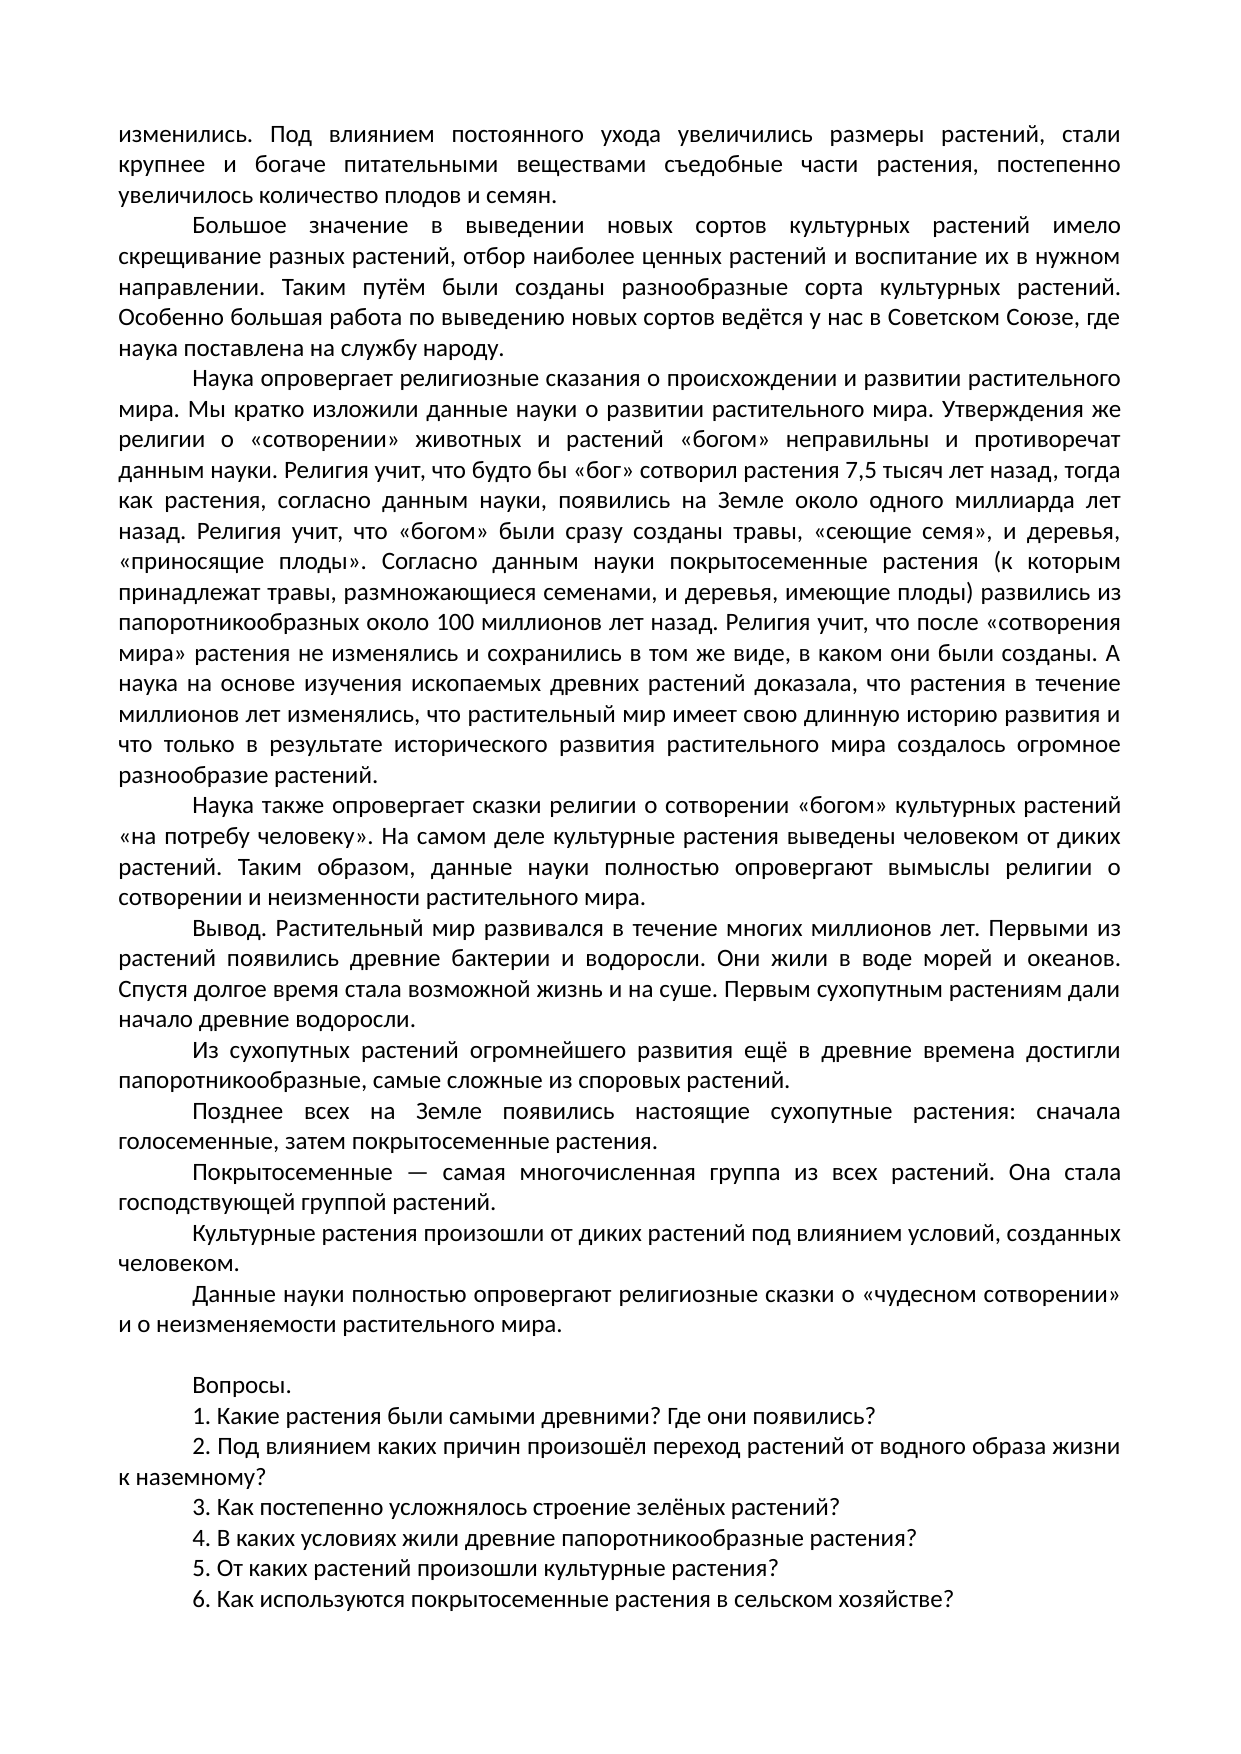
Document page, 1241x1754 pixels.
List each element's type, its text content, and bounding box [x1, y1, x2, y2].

text Позднее всех на Земле появились настоящие сухопутные растения: сначала голосеменные, затем покрытосеменные растения. [118, 1095, 1122, 1156]
text 4. В каких условиях жили древние папоротникообразные растения? [118, 1522, 1122, 1553]
text Наука опровергает религиозные сказания о происхождении и развитии растительного мира. Мы кратко изложили данные науки о развитии растительного мира. Утверждения же религии о «сотворении» животных и растений «богом» неправильны и противоречат данным науки. Религия учит, что будто бы «бог» сотворил растения 7,5 тысяч лет назад, тогда как растения, согласно данным науки, появились на Земле около одного миллиарда лет назад. Религия учит, что «богом» были сразу созданы травы, «сеющие семя», и деревья, «приносящие плоды». Согласно данным науки покрытосеменные растения (к которым принадлежат травы, размножающиеся семенами, и деревья, имеющие плоды) развились из папоротникообразных около 100 миллионов лет назад. Религия учит, что после «сотворения мира» растения не изменялись и сохранились в том же виде, в каком они были созданы. А наука на основе изучения ископаемых древних растений доказала, что растения в течение миллионов лет изменялись, что растительный мир имеет свою длинную историю развития и что только в результате исторического развития растительного мира создалось огромное разнообразие растений. [118, 362, 1122, 789]
text Наука также опровергает сказки религии о сотворении «богом» культурных растений «на потребу человеку». На самом деле культурные растения выведены человеком от диких растений. Таким образом, данные науки полностью опровергают вымыслы религии о сотворении и неизменности растительного мира. [118, 789, 1122, 912]
text 1. Какие растения были самыми древними? Где они появились? [118, 1400, 1122, 1431]
text 2. Под влиянием каких причин произошёл переход растений от водного образа жизни к наземному? [118, 1431, 1122, 1492]
text изменились. Под влиянием постоянного ухода увеличились размеры растений, стали крупнее и богаче питательными веществами съедобные части растения, постепенно увеличилось количество плодов и семян. [118, 118, 1122, 210]
text Данные науки полностью опровергают религиозные сказки о «чудесном сотворении» и о неизменяемости растительного мира. [118, 1278, 1122, 1339]
text 3. Как постепенно усложнялось строение зелёных растений? [118, 1492, 1122, 1522]
text 6. Как используются покрытосеменные растения в сельском хозяйстве? [118, 1583, 1122, 1614]
text Из сухопутных растений огромнейшего развития ещё в древние времена достигли папоротникообразные, самые сложные из споровых растений. [118, 1034, 1122, 1095]
text Покрытосеменные — самая многочисленная группа из всех растений. Она стала господствующей группой растений. [118, 1156, 1122, 1217]
text Культурные растения произошли от диких растений под влиянием условий, созданных человеком. [118, 1217, 1122, 1278]
text Вопросы. [118, 1369, 1122, 1400]
text Вывод. Растительный мир развивался в течение многих миллионов лет. Первыми из растений появились древние бактерии и водоросли. Они жили в воде морей и океанов. Спустя долгое время стала возможной жизнь и на суше. Первым сухопутным растениям дали начало древние водоросли. [118, 912, 1122, 1034]
text 5. От каких растений произошли культурные растения? [118, 1553, 1122, 1583]
text Большое значение в выведении новых сортов культурных растений имело скрещивание разных растений, отбор наиболее ценных растений и воспитание их в нужном направлении. Таким путём были созданы разнообразные сорта культурных растений. Особенно большая работа по выведению новых сортов ведётся у нас в Советском Союзе, где наука поставлена на службу народу. [118, 210, 1122, 362]
